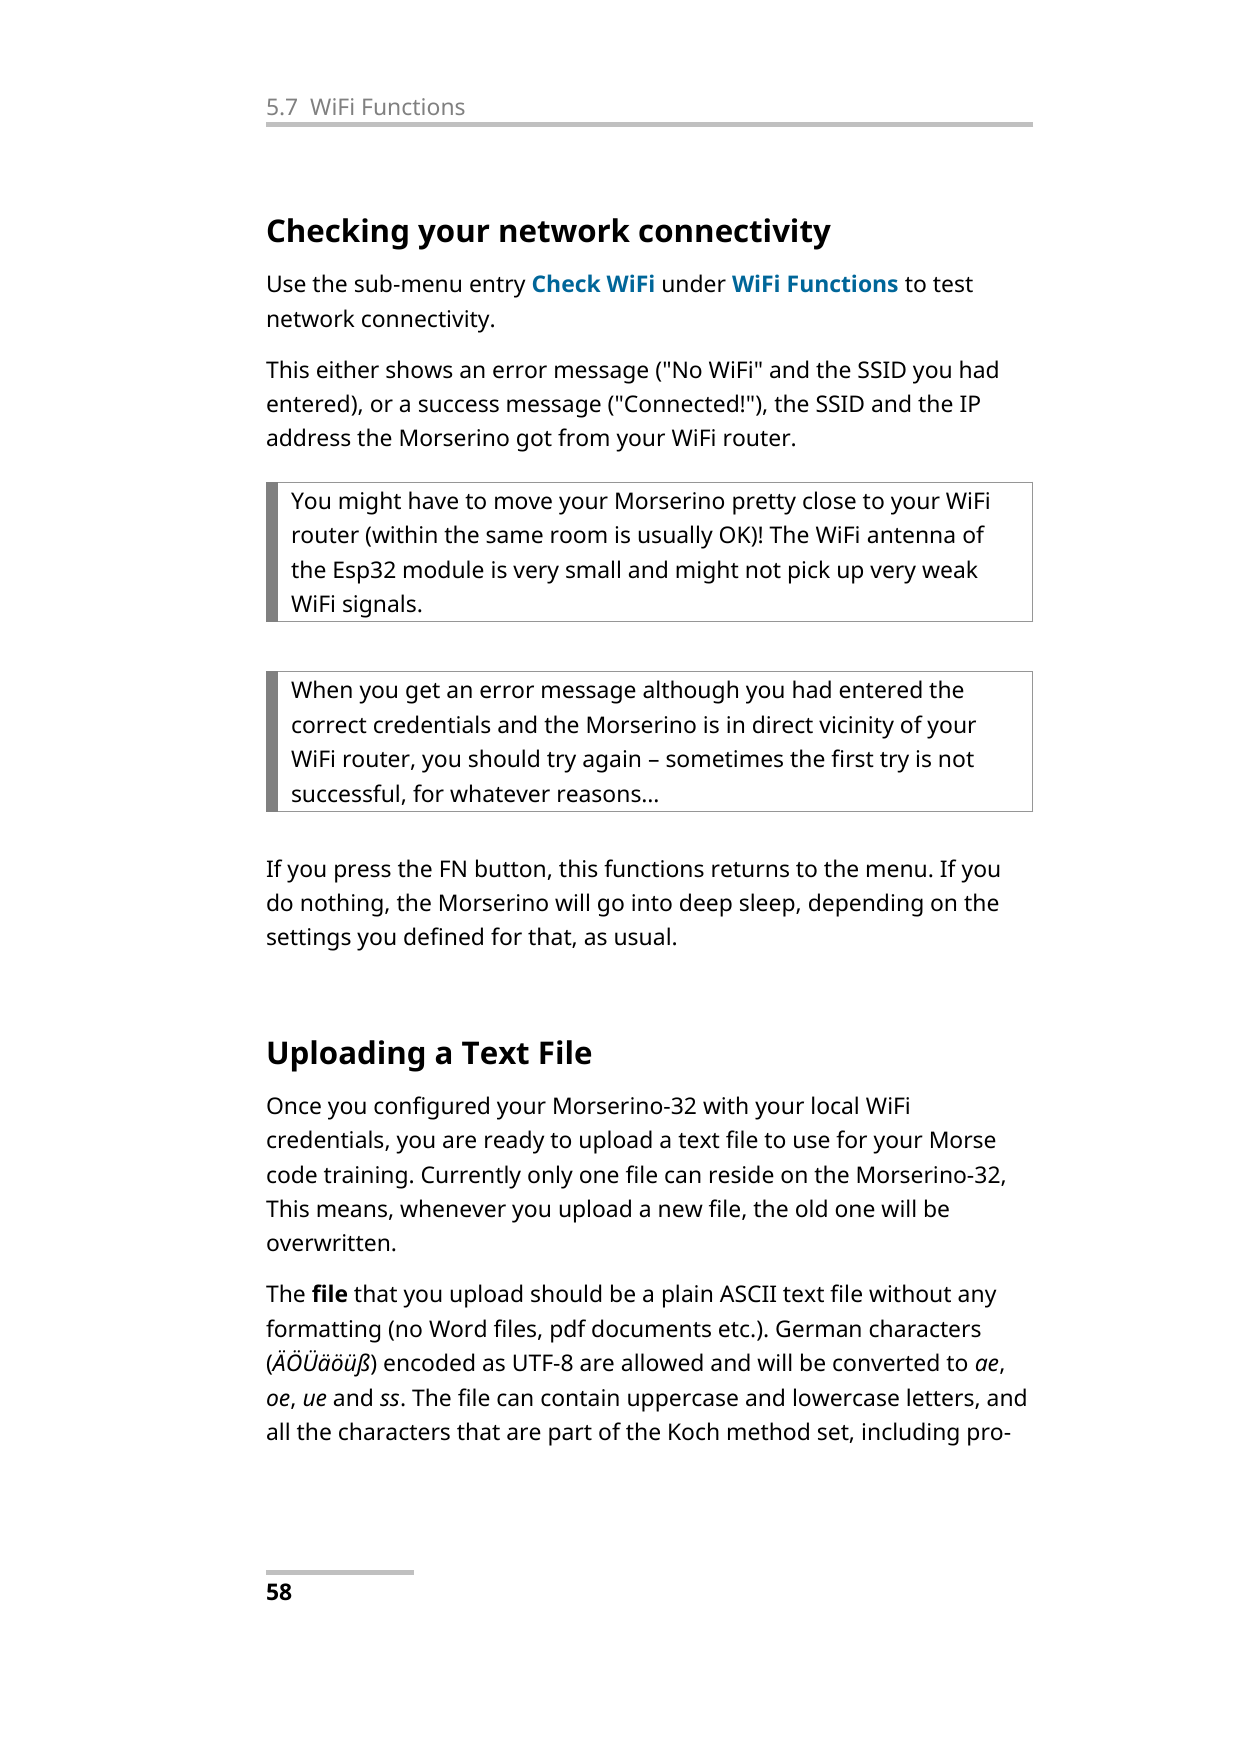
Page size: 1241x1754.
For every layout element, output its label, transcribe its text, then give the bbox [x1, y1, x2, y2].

text You might have to move your Morserino pretty close to your WiFi router (within the same room is usually OK)! The WiFi antenna of the Esp32 module is very small and might not pick up very weak WiFi signals. [278, 483, 1032, 621]
text This either shows an error message ("No WiFi" and the SSID you had entered), or a success message ("Connected!"), the SSID and the IP address the Morserino got from your WiFi router. [266, 353, 1033, 453]
subtitle Checking your network connectivity [266, 207, 1033, 251]
text When you get an error message although you had entered the correct credentials and the Morserino is in direct vicinity of your WiFi router, you should try again – sometimes the first try is not successful, for whatever reasons…​ [278, 672, 1032, 811]
text The file that you upload should be a plain ASCII text file without any formatting (no Word files, pdf documents etc.). German characters (ÄÖÜäöüß) encoded as UTF-8 are allowed and will be converted to ae, oe, ue and ss. The file can contain uppercase and lowercase letters, and all the characters that are part of the Koch method set, including pro- [266, 1278, 1033, 1447]
text Use the sub-menu entry Check WiFi under WiFi Functions to test network connectivity. [266, 268, 1033, 334]
text Once you configured your Morserino-32 with your local WiFi credentials, you are ready to upload a text file to use for your Morse code training. Currently only one file can reside on the Morserino-32, This means, whenever you upload a new file, the old one will be overwritten. [266, 1090, 1033, 1259]
subtitle Uploading a Text File [266, 1028, 1033, 1073]
text If you press the FN button, this functions returns to the menu. If you do nothing, the Morserino will go into deep sleep, depending on the settings you defined for that, as usual. [266, 852, 1033, 952]
